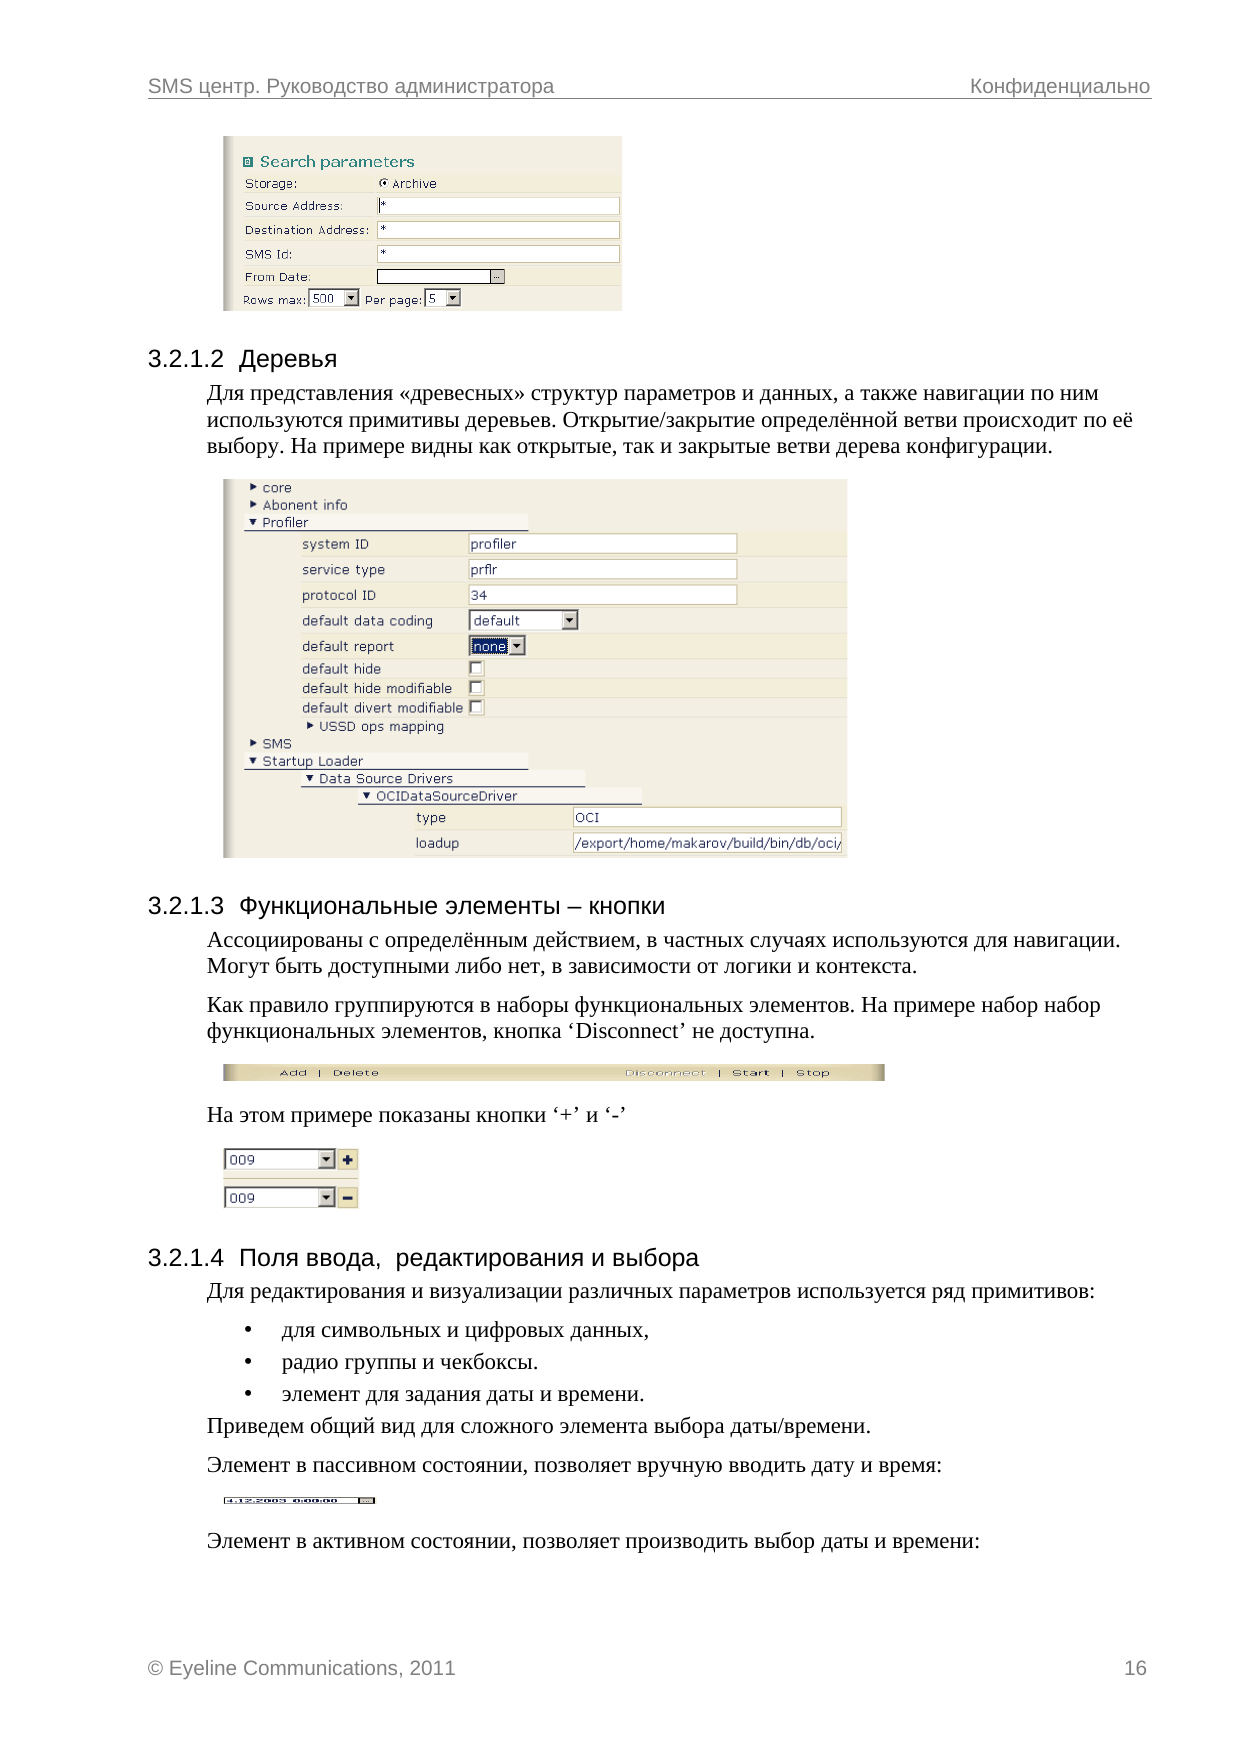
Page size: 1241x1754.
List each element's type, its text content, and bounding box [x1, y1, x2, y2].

list элемент для задания даты и времени. [244, 1380, 1152, 1407]
list для символьных и цифровых данных, [244, 1316, 1152, 1342]
subtitle Функциональные элементы – кнопки [148, 891, 1152, 920]
subtitle Деревья [148, 344, 1152, 373]
picture [223, 1497, 377, 1504]
text Приведем общий вид для сложного элемента выбора даты/времени. [207, 1412, 1152, 1439]
text Для представления «древесных» структур параметров и данных, а также навигации по ним используются примитивы деревьев. Открытие/закрытие определённой ветви происходит по её выбору. На примере видны как открытые, так и закрытые ветви дерева конфигурации. [207, 379, 1152, 458]
picture [223, 1064, 885, 1081]
subtitle Поля ввода, редактирования и выбора [148, 1242, 1152, 1271]
picture [223, 479, 848, 858]
text Для редактирования и визуализации различных параметров используется ряд примитивов: [207, 1277, 1152, 1304]
text Элемент в активном состоянии, позволяет производить выбор даты и времени: [207, 1527, 1152, 1553]
text Как правило группируются в наборы функциональных элементов. На примере набор набор функциональных элементов, кнопка ‘Disconnect’ не доступна. [207, 991, 1152, 1043]
text Ассоциированы с определённым действием, в частных случаях используются для навигации. Могут быть доступными либо нет, в зависимости от логики и контекста. [207, 926, 1152, 979]
picture [223, 136, 623, 311]
text На этом примере показаны кнопки ‘+’ и ‘-’ [207, 1101, 1152, 1127]
text Элемент в пассивном состоянии, позволяет вручную вводить дату и время: [207, 1451, 1152, 1477]
picture [223, 1148, 360, 1209]
list радио группы и чекбоксы. [244, 1348, 1152, 1374]
